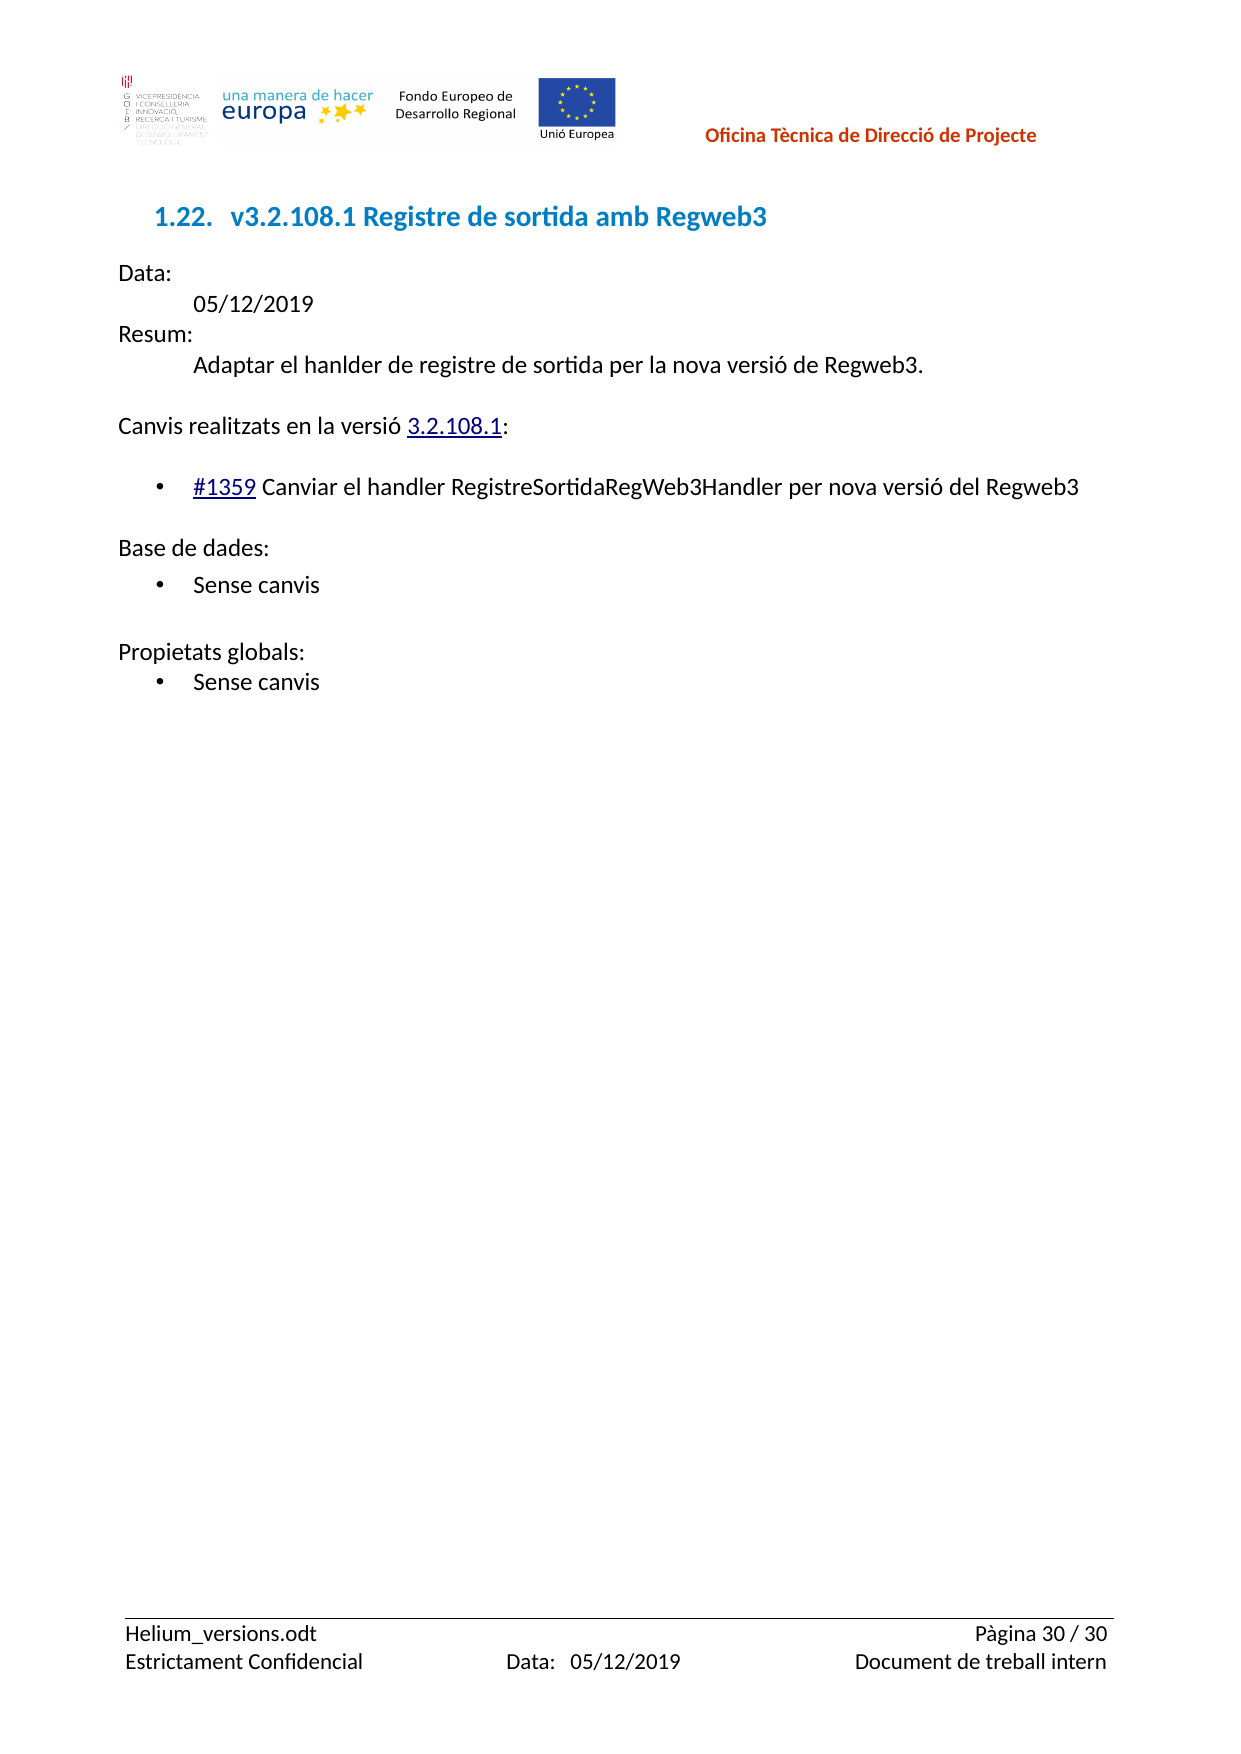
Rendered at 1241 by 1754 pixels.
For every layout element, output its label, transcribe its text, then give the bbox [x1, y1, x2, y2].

subtitle v3.2.108.1 Registre de sortida amb Regweb3 [153, 198, 1122, 234]
text Canvis realitzats en la versió 3.2.108.1: [118, 410, 1122, 441]
list #1359 Canviar el handler RegistreSortidaRegWeb3Handler per nova versió del Regweb3 [156, 471, 1122, 502]
list Sense canvis [156, 569, 1122, 599]
text Base de dades: [118, 532, 1122, 563]
text Propietats globals: [118, 636, 1122, 666]
picture [219, 73, 621, 147]
text Data: [118, 258, 1122, 288]
list Sense canvis [156, 666, 1122, 697]
text Adaptar el hanlder de registre de sortida per la nova versió de Regweb3. [118, 349, 1122, 380]
text Resum: [118, 319, 1122, 349]
text 05/12/2019 [118, 288, 1122, 319]
picture [118, 73, 213, 147]
